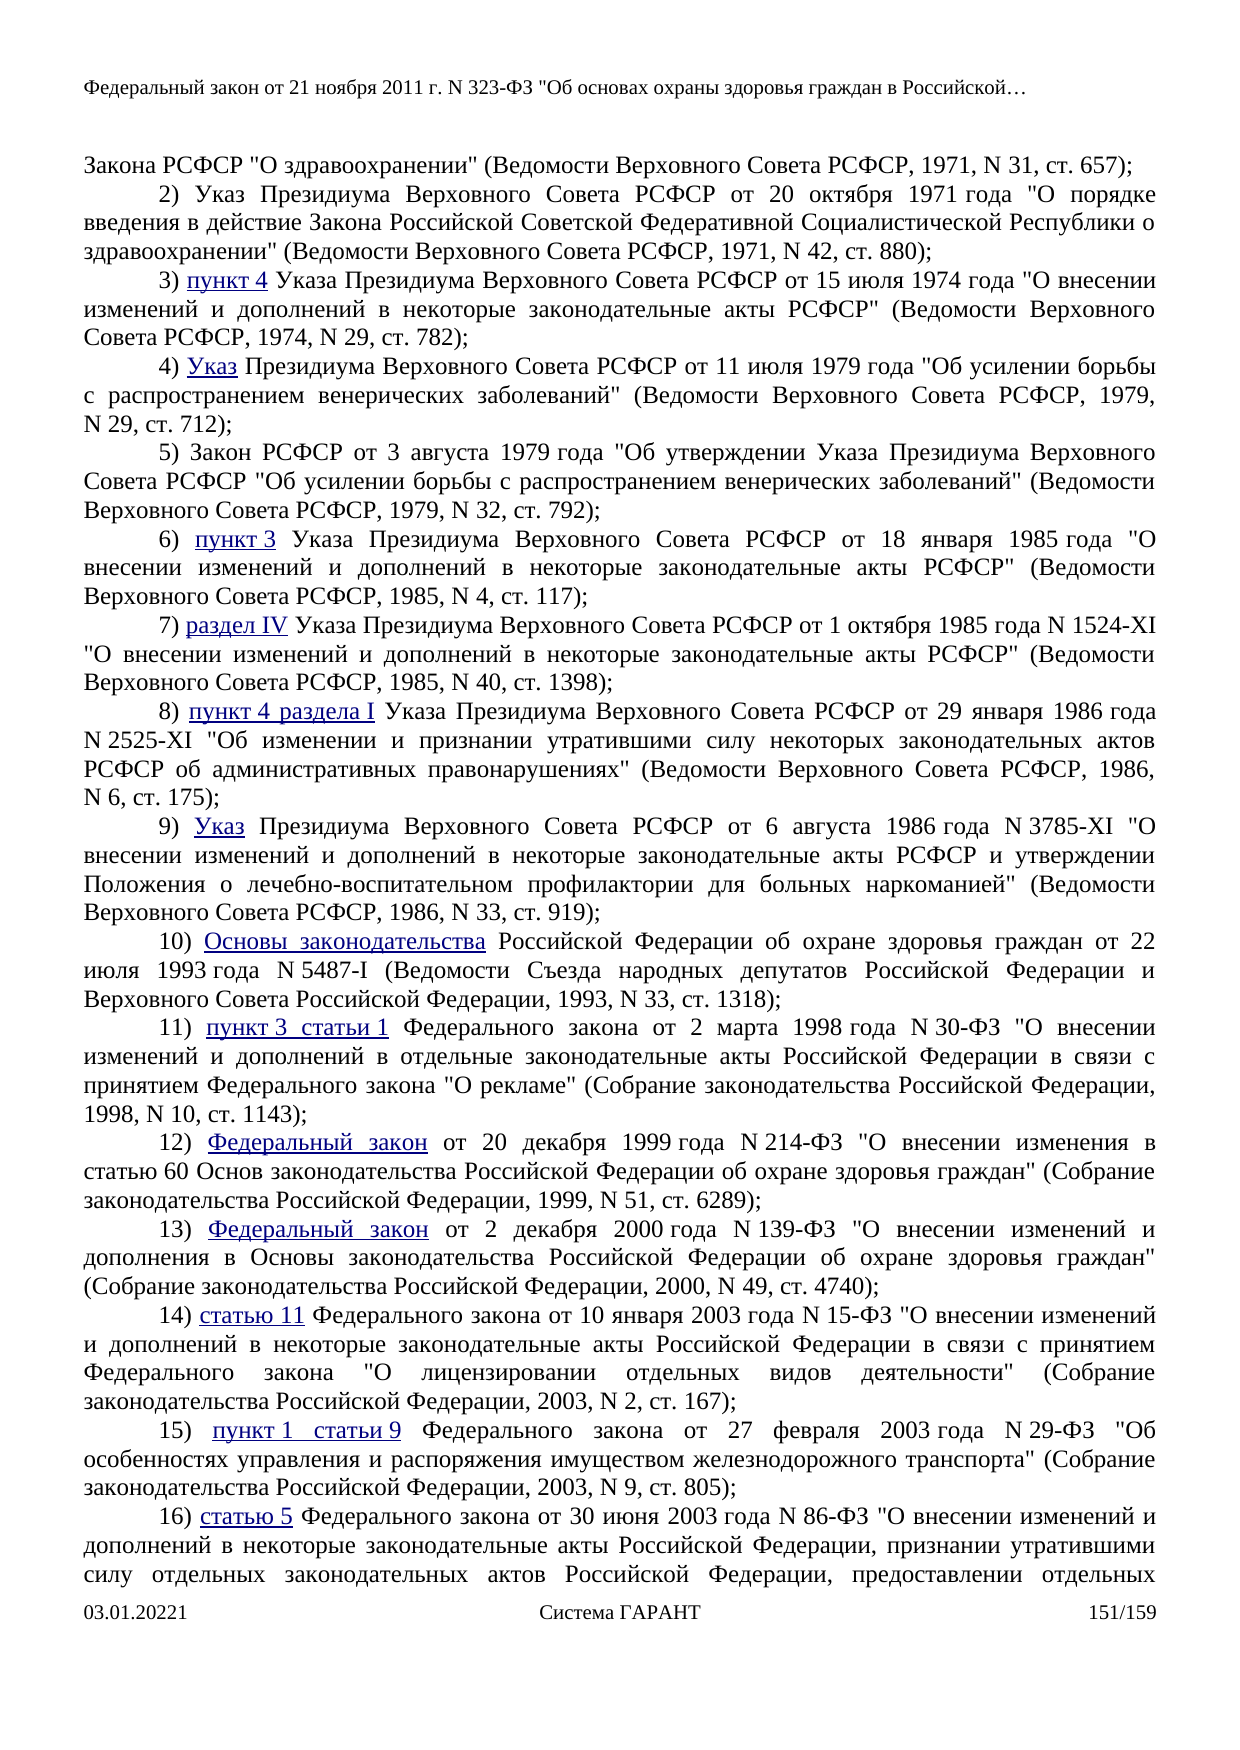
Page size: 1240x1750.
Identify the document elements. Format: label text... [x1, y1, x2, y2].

text 16) статью 5 Федерального закона от 30 июня 2003 года N 86-ФЗ "О внесении изменений и дополнений в некоторые законодательные акты Российской Федерации, признании утратившими силу отдельных законодательных актов Российской Федерации, предоставлении отдельных [83, 1501, 1156, 1587]
text 5) Закон РСФСР от 3 августа 1979 года "Об утверждении Указа Президиума Верховного Совета РСФСР "Об усилении борьбы с распространением венерических заболеваний" (Ведомости Верховного Совета РСФСР, 1979, N 32, ст. 792); [83, 437, 1156, 524]
text 8) пункт 4 раздела I Указа Президиума Верховного Совета РСФСР от 29 января 1986 года N 2525-XI "Об изменении и признании утратившими силу некоторых законодательных актов РСФСР об административных правонарушениях" (Ведомости Верховного Совета РСФСР, 1986, N 6, ст. 175); [83, 696, 1156, 811]
text 7) раздел IV Указа Президиума Верховного Совета РСФСР от 1 октября 1985 года N 1524-XI "О внесении изменений и дополнений в некоторые законодательные акты РСФСР" (Ведомости Верховного Совета РСФСР, 1985, N 40, ст. 1398); [83, 610, 1156, 696]
text 4) Указ Президиума Верховного Совета РСФСР от 11 июля 1979 года "Об усилении борьбы с распространением венерических заболеваний" (Ведомости Верховного Совета РСФСР, 1979, N 29, ст. 712); [83, 351, 1156, 437]
text 15) пункт 1 статьи 9 Федерального закона от 27 февраля 2003 года N 29-ФЗ "Об особенностях управления и распоряжения имуществом железнодорожного транспорта" (Собрание законодательства Российской Федерации, 2003, N 9, ст. 805); [83, 1415, 1156, 1501]
text 6) пункт 3 Указа Президиума Верховного Совета РСФСР от 18 января 1985 года "О внесении изменений и дополнений в некоторые законодательные акты РСФСР" (Ведомости Верховного Совета РСФСР, 1985, N 4, ст. 117); [83, 524, 1156, 610]
text 10) Основы законодательства Российской Федерации об охране здоровья граждан от 22 июля 1993 года N 5487-I (Ведомости Съезда народных депутатов Российской Федерации и Верховного Совета Российской Федерации, 1993, N 33, ст. 1318); [83, 926, 1156, 1012]
text 9) Указ Президиума Верховного Совета РСФСР от 6 августа 1986 года N 3785-XI "О внесении изменений и дополнений в некоторые законодательные акты РСФСР и утверждении Положения о лечебно-воспитательном профилактории для больных наркоманией" (Ведомости Верховного Совета РСФСР, 1986, N 33, ст. 919); [83, 811, 1156, 926]
text 12) Федеральный закон от 20 декабря 1999 года N 214-ФЗ "О внесении изменения в статью 60 Основ законодательства Российской Федерации об охране здоровья граждан" (Собрание законодательства Российской Федерации, 1999, N 51, ст. 6289); [83, 1127, 1156, 1214]
text Закона РСФСР "О здравоохранении" (Ведомости Верховного Совета РСФСР, 1971, N 31, ст. 657); [83, 150, 1156, 179]
text 11) пункт 3 статьи 1 Федерального закона от 2 марта 1998 года N 30-ФЗ "О внесении изменений и дополнений в отдельные законодательные акты Российской Федерации в связи с принятием Федерального закона "О рекламе" (Собрание законодательства Российской Федерации, 1998, N 10, ст. 1143); [83, 1012, 1156, 1127]
text 14) статью 11 Федерального закона от 10 января 2003 года N 15-ФЗ "О внесении изменений и дополнений в некоторые законодательные акты Российской Федерации в связи с принятием Федерального закона "О лицензировании отдельных видов деятельности" (Собрание законодательства Российской Федерации, 2003, N 2, ст. 167); [83, 1300, 1156, 1415]
text 13) Федеральный закон от 2 декабря 2000 года N 139-ФЗ "О внесении изменений и дополнения в Основы законодательства Российской Федерации об охране здоровья граждан" (Собрание законодательства Российской Федерации, 2000, N 49, ст. 4740); [83, 1214, 1156, 1300]
text 3) пункт 4 Указа Президиума Верховного Совета РСФСР от 15 июля 1974 года "О внесении изменений и дополнений в некоторые законодательные акты РСФСР" (Ведомости Верховного Совета РСФСР, 1974, N 29, ст. 782); [83, 265, 1156, 351]
text 2) Указ Президиума Верховного Совета РСФСР от 20 октября 1971 года "О порядке введения в действие Закона Российской Советской Федеративной Социалистической Республики о здравоохранении" (Ведомости Верховного Совета РСФСР, 1971, N 42, ст. 880); [83, 179, 1156, 265]
